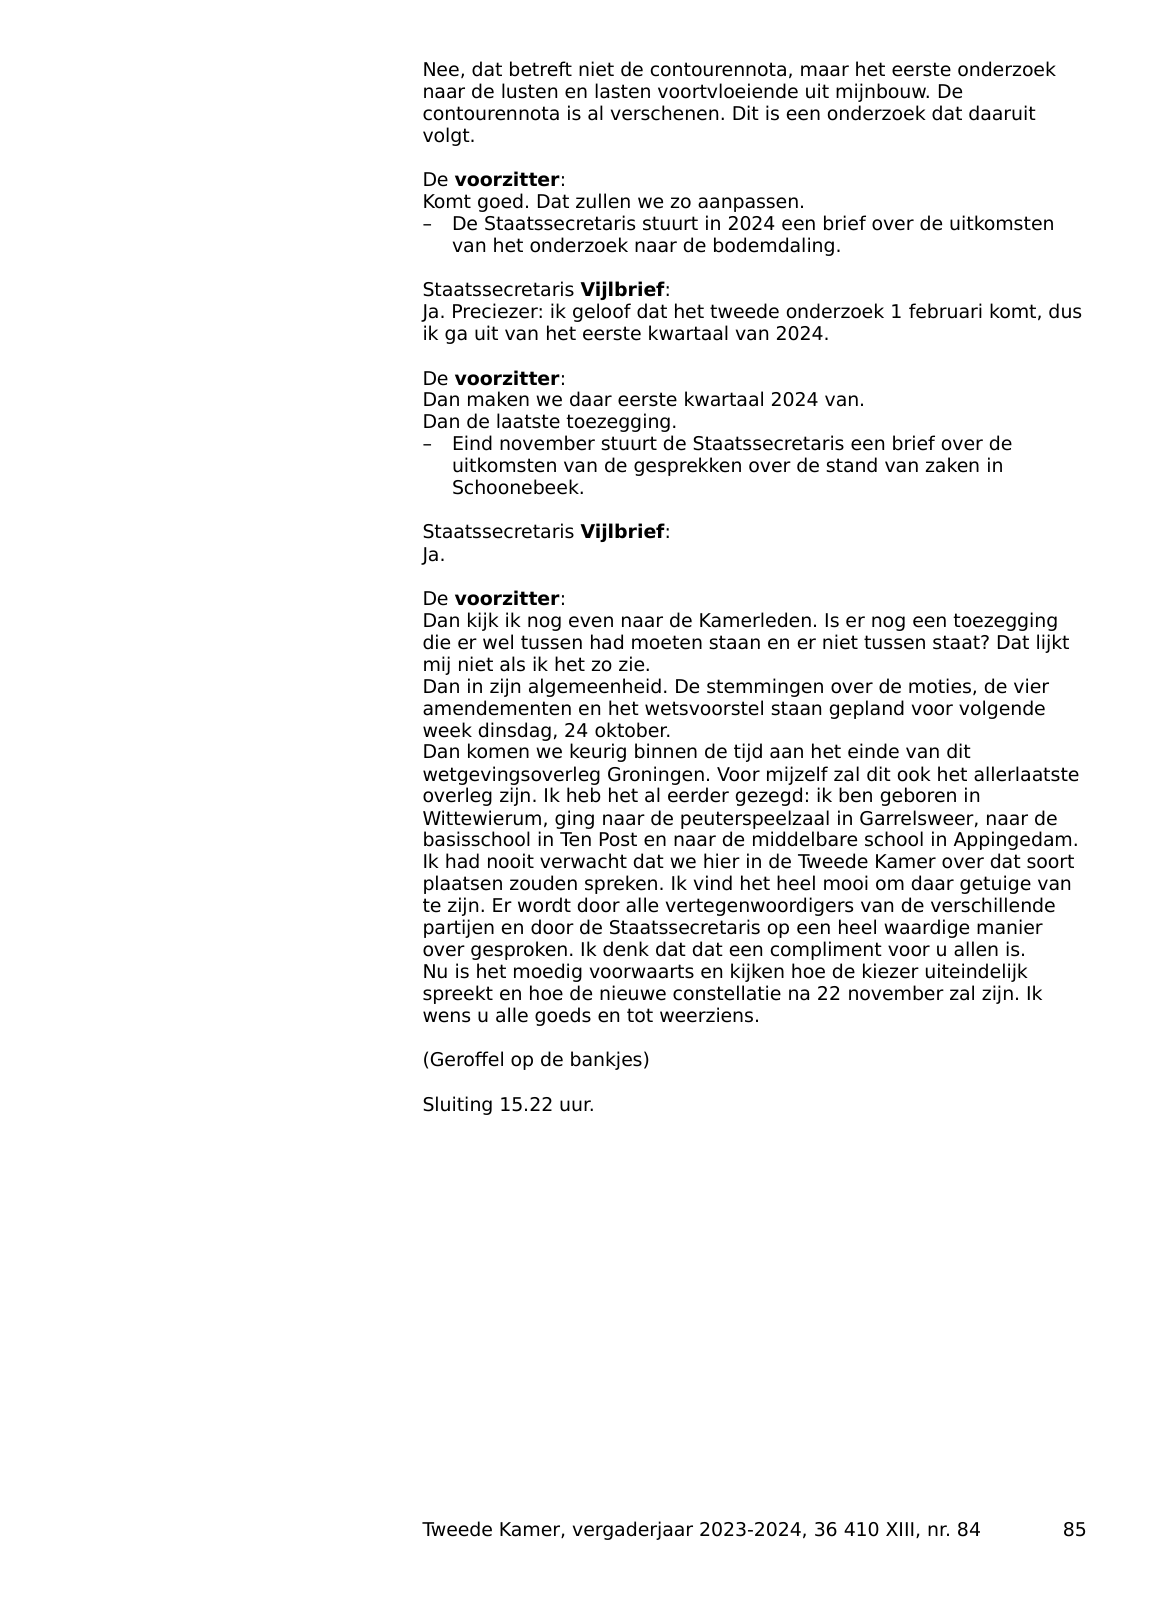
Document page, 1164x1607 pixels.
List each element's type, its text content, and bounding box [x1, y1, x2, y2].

text Ja. [422, 543, 1087, 565]
text Ja. Preciezer: ik geloof dat het tweede onderzoek 1 februari komt, dus ik ga uit van het eerste kwartaal van 2024. [422, 301, 1087, 345]
text Sluiting 15.22 uur. [422, 1093, 1087, 1116]
text Dan de laatste toezegging. [422, 411, 1087, 433]
text Staatssecretaris Vijlbrief: [422, 521, 1087, 543]
text Dan in zijn algemeenheid. De stemmingen over de moties, de vier amendementen en het wetsvoorstel staan gepland voor volgende week dinsdag, 24 oktober. [422, 676, 1087, 741]
text De voorzitter: [422, 367, 1087, 389]
text – De Staatssecretaris stuurt in 2024 een brief over de uitkomsten van het onderzoek naar de bodemdaling. [422, 213, 1087, 257]
text Dan maken we daar eerste kwartaal 2024 van. [422, 389, 1087, 411]
text De voorzitter: [422, 588, 1087, 609]
text Dan kijk ik nog even naar de Kamerleden. Is er nog een toezegging die er wel tussen had moeten staan en er niet tussen staat? Dat lijkt mij niet als ik het zo zie. [422, 609, 1087, 676]
text Dan komen we keurig binnen de tijd aan het einde van dit wetgevingsoverleg Groningen. Voor mijzelf zal dit ook het allerlaatste overleg zijn. Ik heb het al eerder gezegd: ik ben geboren in Wittewierum, ging naar de peuterspeelzaal in Garrelsweer, naar de basisschool in Ten Post en naar de middelbare school in Appingedam. Ik had nooit verwacht dat we hier in de Tweede Kamer over dat soort plaatsen zouden spreken. Ik vind het heel mooi om daar getuige van te zijn. Er wordt door alle vertegenwoordigers van de verschillende partijen en door de Staatssecretaris op een heel waardige manier over gesproken. Ik denk dat dat een compliment voor u allen is. [422, 741, 1087, 961]
text Nee, dat betreft niet de contourennota, maar het eerste onderzoek naar de lusten en lasten voortvloeiende uit mijnbouw. De contourennota is al verschenen. Dit is een onderzoek dat daaruit volgt. [422, 59, 1087, 147]
text De voorzitter: [422, 169, 1087, 191]
text Komt goed. Dat zullen we zo aanpassen. [422, 191, 1087, 213]
text (Geroffel op de bankjes) [422, 1049, 1087, 1071]
text Staatssecretaris Vijlbrief: [422, 279, 1087, 301]
text Nu is het moedig voorwaarts en kijken hoe de kiezer uiteindelijk spreekt en hoe de nieuwe constellatie na 22 november zal zijn. Ik wens u alle goeds en tot weerziens. [422, 961, 1087, 1027]
text – Eind november stuurt de Staatssecretaris een brief over de uitkomsten van de gesprekken over de stand van zaken in Schoonebeek. [422, 433, 1087, 499]
